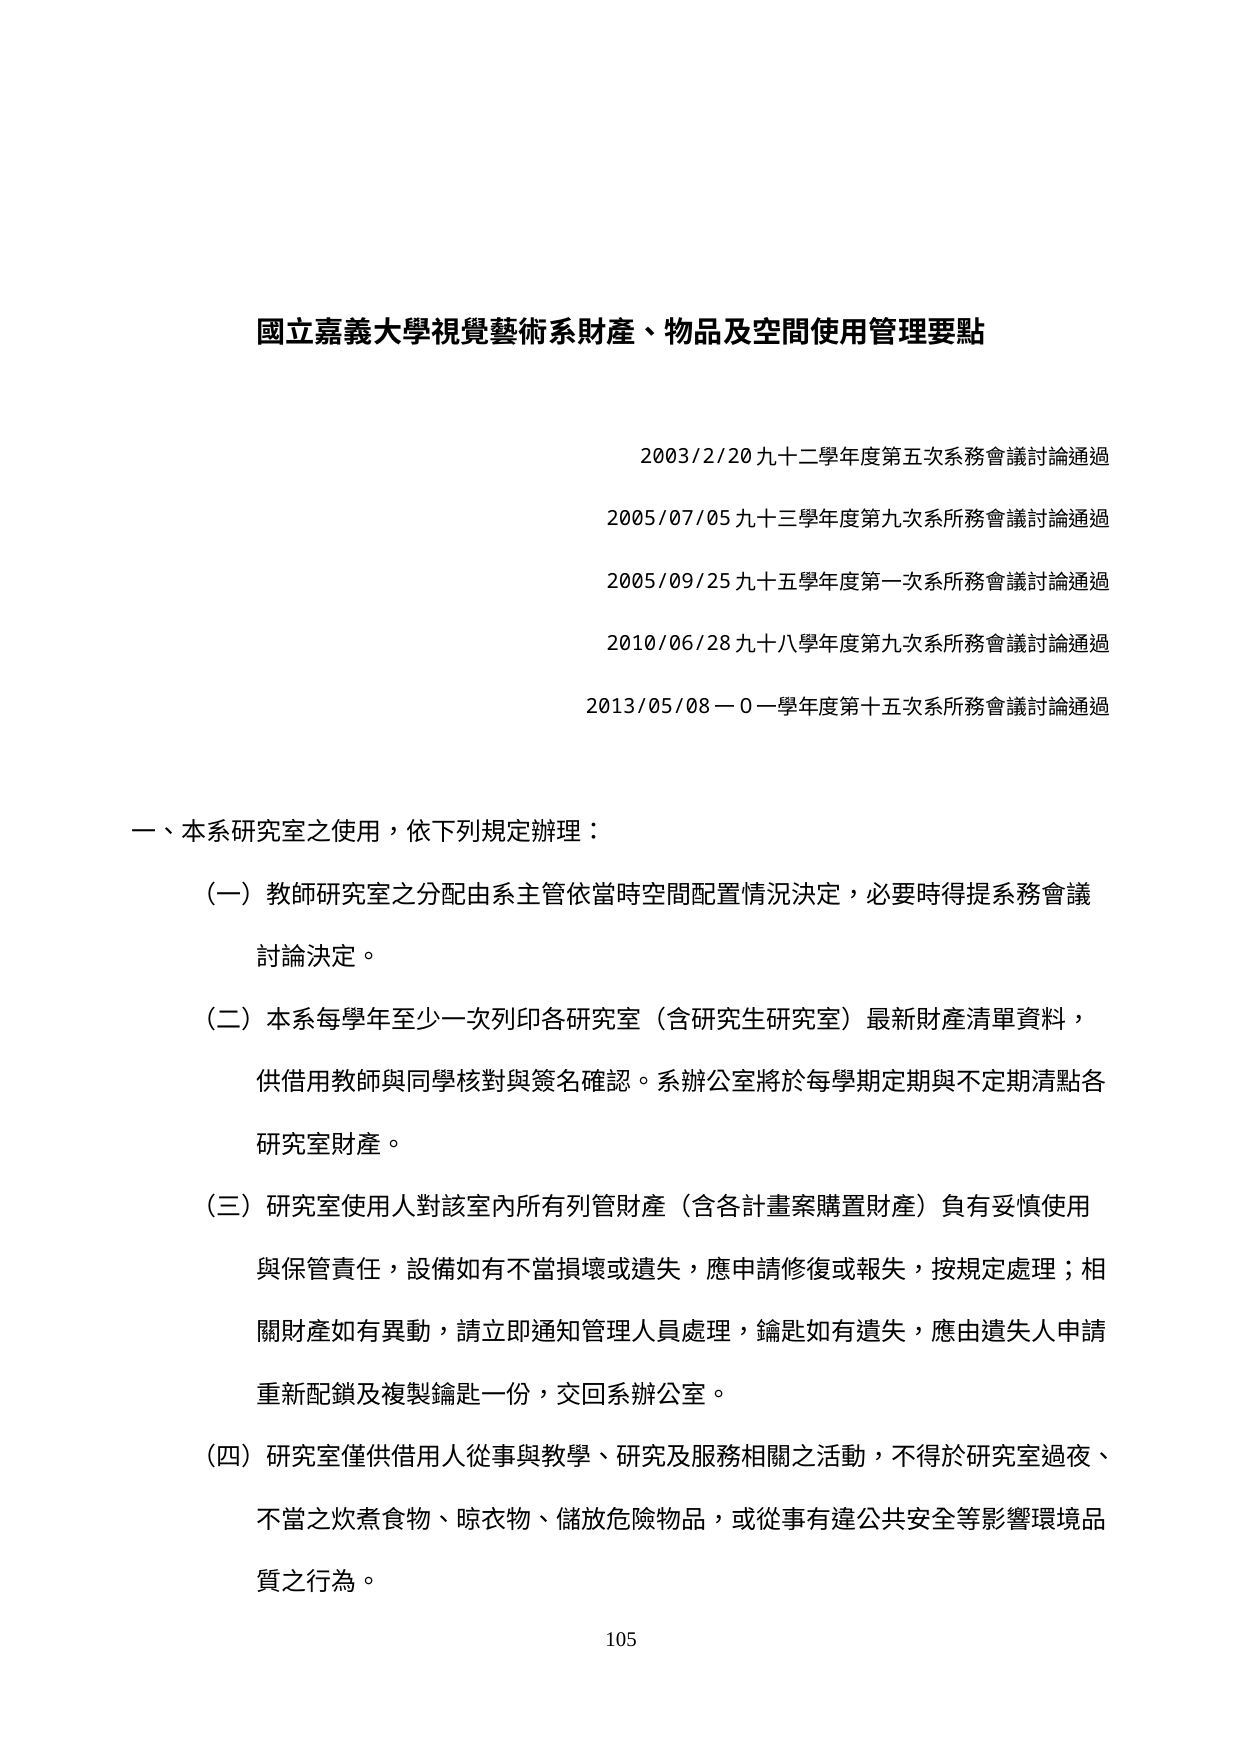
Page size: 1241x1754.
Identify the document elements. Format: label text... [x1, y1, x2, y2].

text （一）教師研究室之分配由系主管依當時空間配置情況決定，必要時得提系務會議討論決定。 [131, 851, 1110, 976]
text 一、本系研究室之使用，依下列規定辦理： [131, 788, 1110, 851]
text 2013/05/08一O一學年度第十五次系所務會議討論通過 [131, 663, 1110, 726]
text 國立嘉義大學視覺藝術系財產、物品及空間使用管理要點 [131, 288, 1110, 351]
text 2005/07/05九十三學年度第九次系所務會議討論通過 [131, 476, 1110, 538]
text 2010/06/28九十八學年度第九次系所務會議討論通過 [131, 601, 1110, 663]
text 2005/09/25九十五學年度第一次系所務會議討論通過 [131, 538, 1110, 601]
text （三）研究室使用人對該室內所有列管財產（含各計畫案購置財產）負有妥慎使用與保管責任，設備如有不當損壞或遺失，應申請修復或報失，按規定處理；相關財產如有異動，請立即通知管理人員處理，鑰匙如有遺失，應由遺失人申請重新配鎖及複製鑰匙一份，交回系辦公室。 [131, 1163, 1110, 1413]
text （四）研究室僅供借用人從事與教學、研究及服務相關之活動，不得於研究室過夜、不當之炊煮食物、晾衣物、儲放危險物品，或從事有違公共安全等影響環境品質之行為。 [131, 1413, 1110, 1601]
text 2003/2/20九十二學年度第五次系務會議討論通過 [131, 413, 1110, 476]
text （二）本系每學年至少一次列印各研究室（含研究生研究室）最新財產清單資料，供借用教師與同學核對與簽名確認。系辦公室將於每學期定期與不定期清點各研究室財產。 [131, 976, 1110, 1163]
